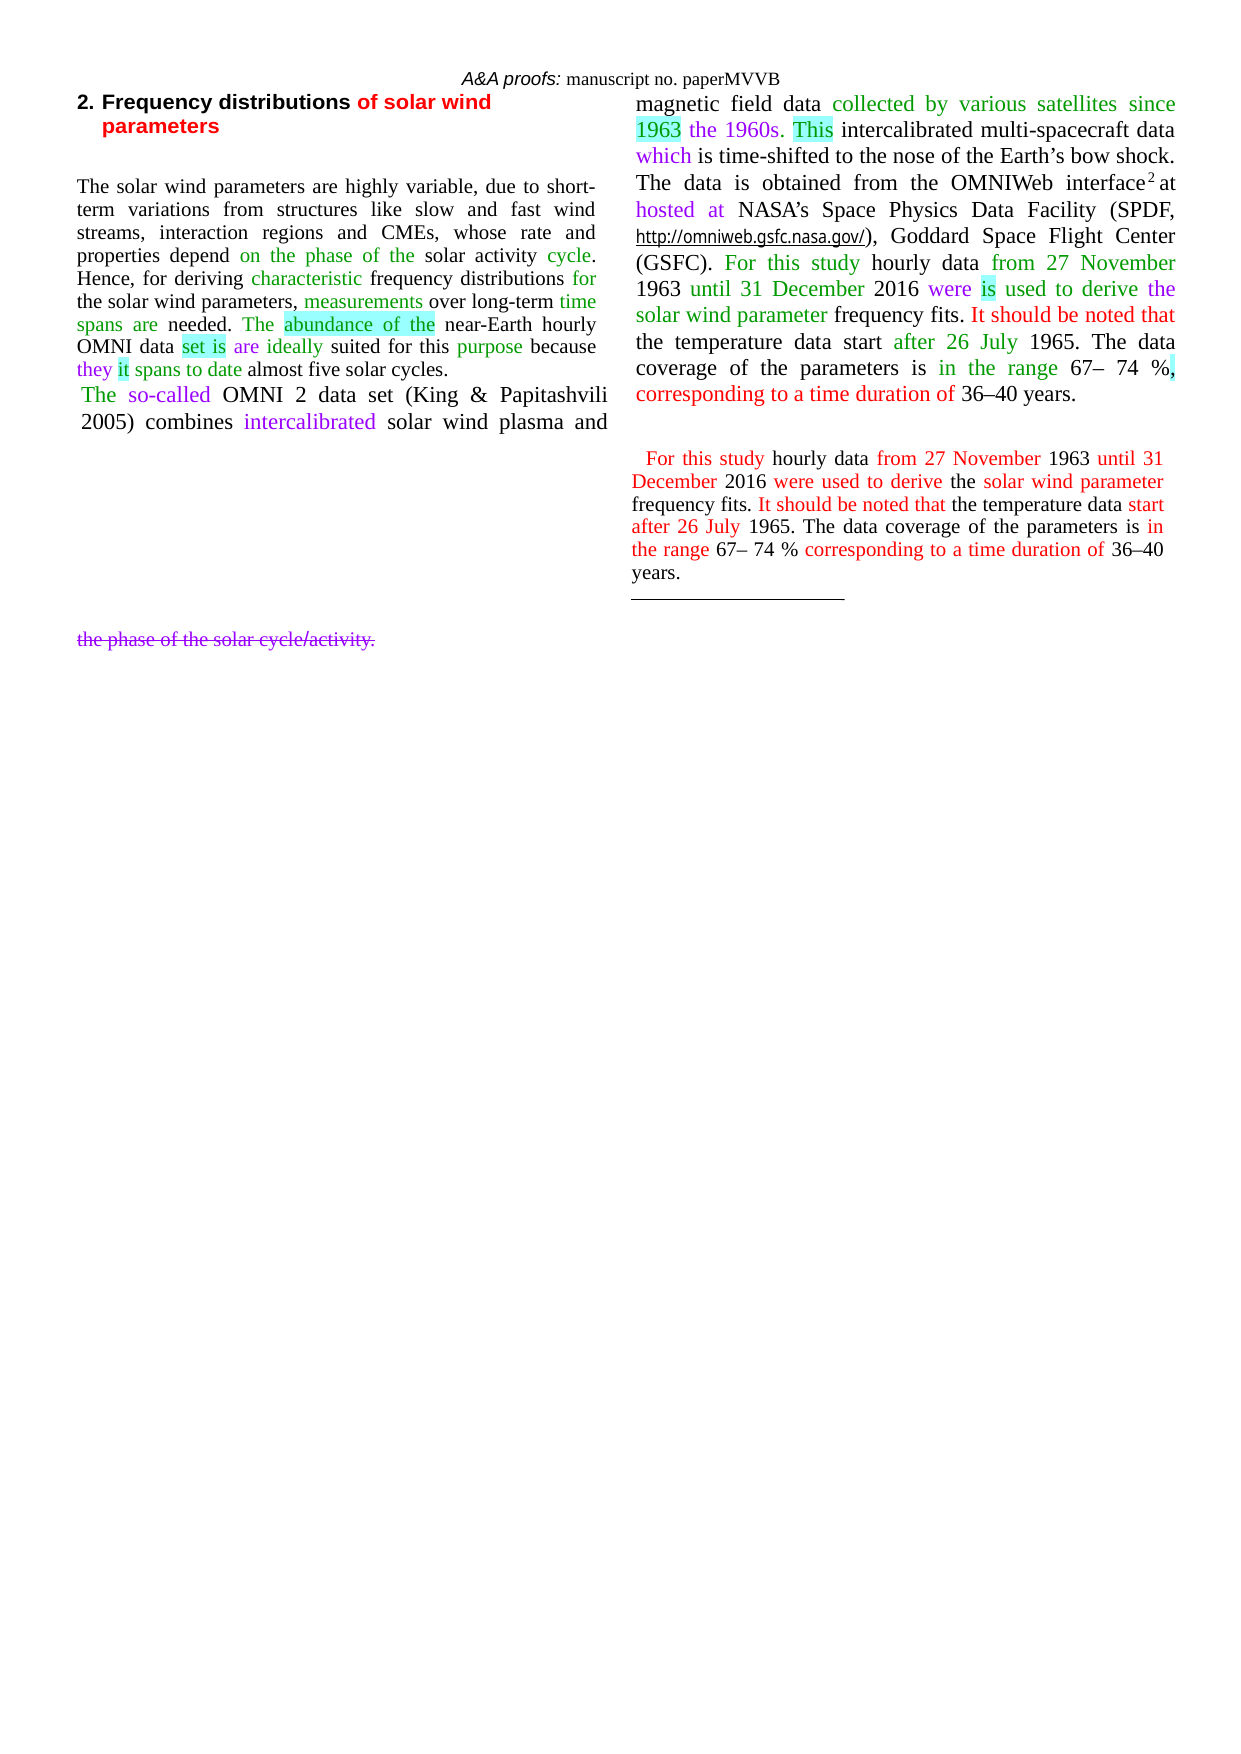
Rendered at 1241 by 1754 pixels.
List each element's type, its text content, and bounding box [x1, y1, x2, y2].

text The solar wind parameters are highly variable, due to short- term variations from structures like slow and fast wind streams, interaction regions and CMEs, whose rate and properties depend on the phase of the solar activity cycle. Hence, for deriving characteristic frequency distributions for the solar wind parameters, measurements over long-term time spans are needed. The abundance of the near-Earth hourly OMNI data set is are ideally suited for this purpose because they it spans to date almost five solar cycles. [77, 175, 596, 381]
text magnetic field data collected by various satellites since 1963 the 1960s. This intercalibrated multi-spacecraft data which is time-shifted to the nose of the Earth’s bow shock. The data is obtained from the OMNIWeb interface2 at hosted at NASA’s Space Physics Data Facility (SPDF, http://omniweb.gsfc.nasa.gov/), Goddard Space Flight Center (GSFC). For this study hourly data from 27 November 1963 until 31 December 2016 were is used to derive the solar wind parameter frequency fits. It should be noted that the temperature data start after 26 July 1965. The data coverage of the parameters is in the range 67– 74 %, corresponding to a time duration of 36–40 years. [636, 89, 1176, 407]
text the phase of the solar cycle/activity. [77, 627, 608, 651]
text The so-called OMNI 2 data set (King & Papitashvili 2005) combines intercalibrated solar wind plasma and [81, 381, 608, 434]
text For this study hourly data from 27 November 1963 until 31 December 2016 were used to derive the solar wind parameter frequency fits. It should be noted that the temperature data start after 26 July 1965. The data coverage of the parameters is in the range 67– 74 % corresponding to a time duration of 36–40 years. [631, 447, 1164, 584]
subtitle Frequency distributions of solar wind parameters [77, 89, 608, 137]
